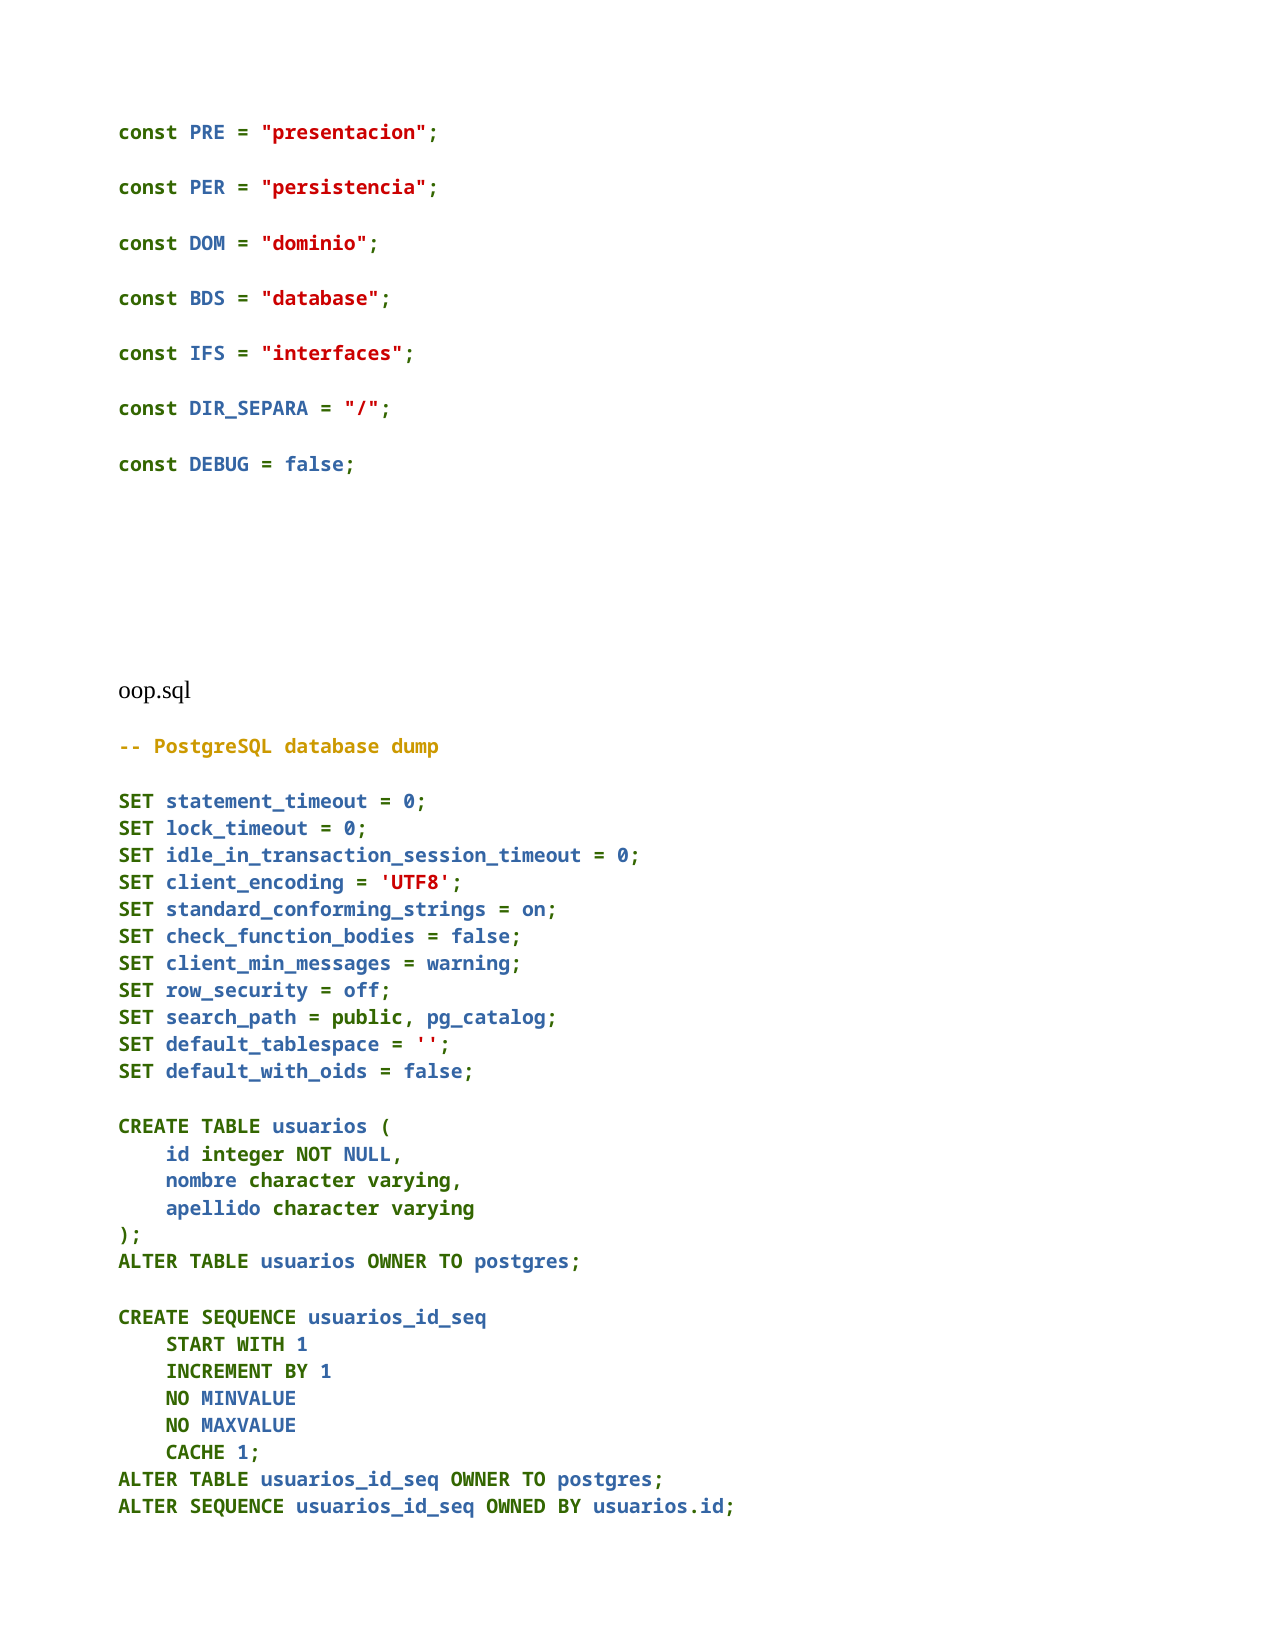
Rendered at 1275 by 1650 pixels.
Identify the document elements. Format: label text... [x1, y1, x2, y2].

text ALTER TABLE usuarios_id_seq OWNER TO postgres; [118, 1465, 1157, 1492]
text oop.sql [118, 675, 1157, 704]
text const BDS = "database"; [118, 284, 1157, 311]
text const IFS = "interfaces"; [118, 339, 1157, 366]
text SET lock_timeout = 0; [118, 815, 1157, 842]
text id integer NOT NULL, [118, 1140, 1157, 1167]
text SET row_security = off; [118, 977, 1157, 1003]
text ); [118, 1221, 1157, 1248]
text NO MINVALUE [118, 1384, 1157, 1411]
text INCREMENT BY 1 [118, 1357, 1157, 1384]
text SET statement_timeout = 0; [118, 788, 1157, 815]
text ALTER SEQUENCE usuarios_id_seq OWNED BY usuarios.id; [118, 1492, 1157, 1519]
text CREATE SEQUENCE usuarios_id_seq [118, 1303, 1157, 1330]
text SET standard_conforming_strings = on; [118, 896, 1157, 923]
text SET default_with_oids = false; [118, 1057, 1157, 1084]
text SET idle_in_transaction_session_timeout = 0; [118, 842, 1157, 869]
text SET check_function_bodies = false; [118, 923, 1157, 949]
text const DOM = "dominio"; [118, 229, 1157, 256]
text const DIR_SEPARA = "/"; [118, 395, 1157, 422]
text SET default_tablespace = ''; [118, 1031, 1157, 1057]
text SET client_encoding = 'UTF8'; [118, 869, 1157, 896]
text SET client_min_messages = warning; [118, 949, 1157, 977]
text CACHE 1; [118, 1438, 1157, 1465]
text NO MAXVALUE [118, 1411, 1157, 1438]
text -- PostgreSQL database dump [118, 732, 1157, 759]
text ALTER TABLE usuarios OWNER TO postgres; [118, 1248, 1157, 1275]
text SET search_path = public, pg_catalog; [118, 1003, 1157, 1031]
text apellido character varying [118, 1194, 1157, 1221]
text CREATE TABLE usuarios ( [118, 1113, 1157, 1140]
text nombre character varying, [118, 1167, 1157, 1194]
text const DEBUG = false; [118, 450, 1157, 477]
text const PER = "persistencia"; [118, 173, 1157, 200]
text START WITH 1 [118, 1330, 1157, 1357]
text const PRE = "presentacion"; [118, 118, 1157, 145]
